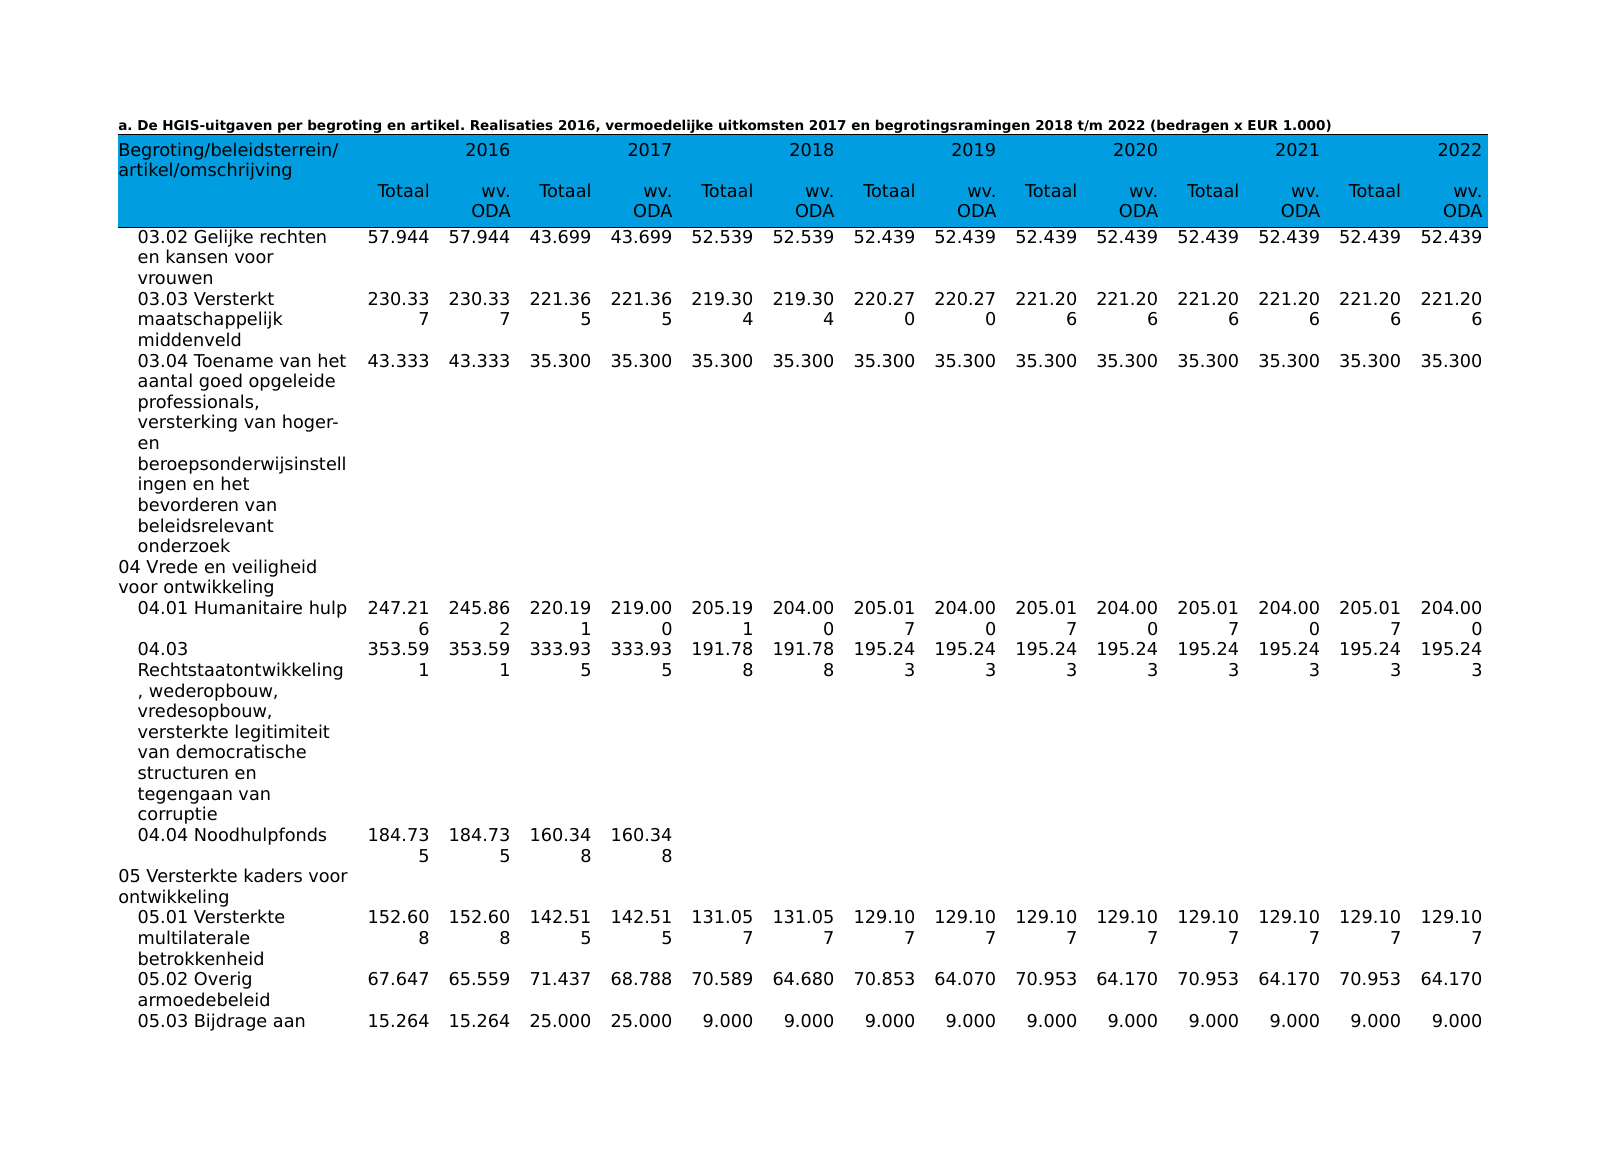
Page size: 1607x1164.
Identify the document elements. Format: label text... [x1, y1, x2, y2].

table_cell [1245, 557, 1326, 598]
table_cell 64.170 [1407, 969, 1488, 1011]
table_cell 129.107 [921, 908, 1002, 969]
table_cell 9.000 [1002, 1011, 1083, 1031]
table_cell 191.788 [678, 639, 759, 825]
table_cell 195.243 [1245, 639, 1326, 825]
table_cell [759, 825, 840, 866]
table_cell 52.439 [1164, 228, 1245, 289]
table_cell [516, 866, 597, 907]
table_cell 2019 [840, 135, 1002, 181]
table_cell 131.057 [678, 908, 759, 969]
table_cell 9.000 [678, 1011, 759, 1031]
table_cell 9.000 [759, 1011, 840, 1031]
table_cell 152.608 [354, 908, 435, 969]
table_cell [1164, 825, 1245, 866]
table_cell [840, 557, 921, 598]
table_cell 221.206 [1407, 289, 1488, 351]
table_cell 353.591 [435, 639, 516, 825]
table_cell [1002, 866, 1083, 907]
table_cell 245.862 [435, 598, 516, 639]
table_cell 43.333 [435, 351, 516, 557]
table_cell [597, 866, 678, 907]
table_cell [1083, 866, 1164, 907]
table_cell 184.735 [354, 825, 435, 866]
table_cell 221.206 [1002, 289, 1083, 351]
table_cell 160.348 [597, 825, 678, 866]
table_cell 52.439 [1407, 228, 1488, 289]
table_cell [1002, 557, 1083, 598]
table_cell wv. ODA [759, 181, 840, 227]
table_cell 52.439 [1245, 228, 1326, 289]
table_cell 04 Vrede en veiligheid voor ontwikkeling [118, 557, 354, 598]
table_cell 35.300 [921, 351, 1002, 557]
table_cell 9.000 [921, 1011, 1002, 1031]
table_cell 184.735 [435, 825, 516, 866]
table_cell 204.000 [921, 598, 1002, 639]
table_cell [118, 228, 132, 289]
table_cell 353.591 [354, 639, 435, 825]
table_cell 25.000 [516, 1011, 597, 1031]
table_cell [1245, 825, 1326, 866]
table_cell 35.300 [597, 351, 678, 557]
table_cell [921, 557, 1002, 598]
table_cell [1407, 557, 1488, 598]
table_cell [1002, 825, 1083, 866]
table_cell 67.647 [354, 969, 435, 1011]
table_cell 25.000 [597, 1011, 678, 1031]
table_cell 230.337 [435, 289, 516, 351]
table_cell 195.243 [921, 639, 1002, 825]
table_cell 220.270 [921, 289, 1002, 351]
table_cell 220.191 [516, 598, 597, 639]
table_cell 43.699 [516, 228, 597, 289]
table_cell 52.439 [921, 228, 1002, 289]
table_cell 65.559 [435, 969, 516, 1011]
table_cell 04.01 Humanitaire hulp [132, 598, 354, 639]
table_cell [118, 351, 132, 557]
table_cell 35.300 [759, 351, 840, 557]
table_cell 2022 [1326, 135, 1488, 181]
table_cell 70.953 [1002, 969, 1083, 1011]
table_cell [678, 825, 759, 866]
table_cell 43.699 [597, 228, 678, 289]
table_cell [921, 825, 1002, 866]
table_cell 35.300 [1326, 351, 1407, 557]
table_cell 70.953 [1326, 969, 1407, 1011]
table_cell 205.017 [1002, 598, 1083, 639]
table_cell 2016 [354, 135, 516, 181]
table_cell 35.300 [1002, 351, 1083, 557]
table_cell 03.04 Toename van het aantal goed opgeleide professionals, versterking van hoger- en beroepsonderwijsinstellingen en het bevorderen van beleidsrelevant onderzoek [132, 351, 354, 557]
table_cell wv. ODA [1407, 181, 1488, 227]
table_cell 04.03 Rechtstaatontwikkeling, wederopbouw, vredesopbouw, versterkte legitimiteit van democratische structuren en tegengaan van corruptie [132, 639, 354, 825]
table_cell Totaal [1002, 181, 1083, 227]
table_cell 129.107 [1083, 908, 1164, 969]
table_cell 64.070 [921, 969, 1002, 1011]
table_cell 195.243 [1407, 639, 1488, 825]
table_cell 05.03 Bijdrage aan [132, 1011, 354, 1031]
table_cell 247.216 [354, 598, 435, 639]
table_cell Totaal [1164, 181, 1245, 227]
table_cell [1245, 866, 1326, 907]
table_cell Begroting/beleidsterrein/artikel/omschrijving [118, 135, 354, 181]
table_cell 9.000 [1245, 1011, 1326, 1031]
table_cell 142.515 [597, 908, 678, 969]
table_cell 204.000 [1245, 598, 1326, 639]
table_cell [516, 557, 597, 598]
table_cell 9.000 [840, 1011, 921, 1031]
table_cell 35.300 [1407, 351, 1488, 557]
table_cell wv. ODA [921, 181, 1002, 227]
table_cell [1407, 866, 1488, 907]
table_cell 71.437 [516, 969, 597, 1011]
table_cell 70.853 [840, 969, 921, 1011]
table_cell 205.017 [1326, 598, 1407, 639]
table_cell 219.304 [678, 289, 759, 351]
table_cell 205.017 [840, 598, 921, 639]
table_cell 03.03 Versterkt maatschappelijk middenveld [132, 289, 354, 351]
table_cell wv. ODA [435, 181, 516, 227]
table_cell [1326, 557, 1407, 598]
table_cell 05.01 Versterkte multilaterale betrokkenheid [132, 908, 354, 969]
table_cell 57.944 [435, 228, 516, 289]
table_cell 221.206 [1326, 289, 1407, 351]
table_cell 221.365 [516, 289, 597, 351]
table_cell [678, 866, 759, 907]
table_cell 221.365 [597, 289, 678, 351]
table_cell 2018 [678, 135, 840, 181]
table_cell 52.539 [759, 228, 840, 289]
table_cell 52.539 [678, 228, 759, 289]
table_cell 68.788 [597, 969, 678, 1011]
table_cell 70.589 [678, 969, 759, 1011]
table_cell 129.107 [1245, 908, 1326, 969]
table_header a. De HGIS-uitgaven per begroting en artikel. Realisaties 2016, vermoedelijke uitkomsten 2017 en begrotingsramingen 2018 t/m 2022 (bedragen x EUR 1.000) [118, 118, 1488, 134]
table_cell 129.107 [1164, 908, 1245, 969]
table_cell Totaal [354, 181, 435, 227]
table_cell 52.439 [1083, 228, 1164, 289]
table_cell 05.02 Overig armoedebeleid [132, 969, 354, 1011]
table_cell 142.515 [516, 908, 597, 969]
table_cell 2020 [1002, 135, 1164, 181]
table_cell [840, 866, 921, 907]
table_cell 129.107 [840, 908, 921, 969]
table_cell [1326, 866, 1407, 907]
table_cell 64.170 [1083, 969, 1164, 1011]
table_cell 220.270 [840, 289, 921, 351]
table_cell 04.04 Noodhulpfonds [132, 825, 354, 866]
table_cell [118, 289, 132, 351]
table_cell 52.439 [840, 228, 921, 289]
table_cell 9.000 [1326, 1011, 1407, 1031]
table_cell [118, 598, 132, 639]
table_cell [678, 557, 759, 598]
table_cell 204.000 [1407, 598, 1488, 639]
table_cell 35.300 [1245, 351, 1326, 557]
table_cell [1083, 825, 1164, 866]
table_cell [118, 181, 132, 227]
table_cell 160.348 [516, 825, 597, 866]
table_cell [921, 866, 1002, 907]
table_cell [1326, 825, 1407, 866]
table_cell 35.300 [678, 351, 759, 557]
table_cell 221.206 [1245, 289, 1326, 351]
table_cell 15.264 [354, 1011, 435, 1031]
table_cell 221.206 [1083, 289, 1164, 351]
table_cell 9.000 [1407, 1011, 1488, 1031]
table_cell 129.107 [1002, 908, 1083, 969]
table_cell Totaal [840, 181, 921, 227]
table_cell Totaal [1326, 181, 1407, 227]
table_cell 333.935 [597, 639, 678, 825]
table_cell 57.944 [354, 228, 435, 289]
table_cell 35.300 [840, 351, 921, 557]
table_cell 195.243 [840, 639, 921, 825]
table_cell 195.243 [1083, 639, 1164, 825]
table_cell 64.680 [759, 969, 840, 1011]
table_cell Totaal [516, 181, 597, 227]
table_cell 205.191 [678, 598, 759, 639]
table_cell 03.02 Gelijke rechten en kansen voor vrouwen [132, 228, 354, 289]
table_cell 195.243 [1002, 639, 1083, 825]
table_cell Totaal [678, 181, 759, 227]
table_cell 05 Versterkte kaders voor ontwikkeling [118, 866, 354, 907]
table_cell 129.107 [1407, 908, 1488, 969]
table_cell [435, 866, 516, 907]
table_cell 52.439 [1002, 228, 1083, 289]
table_cell 205.017 [1164, 598, 1245, 639]
table_cell [435, 557, 516, 598]
table_cell [1407, 825, 1488, 866]
table_cell [1083, 557, 1164, 598]
table_cell 35.300 [516, 351, 597, 557]
table_cell 35.300 [1164, 351, 1245, 557]
table_cell [132, 181, 354, 227]
table_cell [1164, 866, 1245, 907]
table_cell [118, 908, 132, 969]
table_cell [118, 969, 132, 1011]
table_cell [1164, 557, 1245, 598]
table_cell 230.337 [354, 289, 435, 351]
table_cell [840, 825, 921, 866]
table_cell 204.000 [1083, 598, 1164, 639]
table_cell [118, 825, 132, 866]
table_cell 219.304 [759, 289, 840, 351]
table_cell 333.935 [516, 639, 597, 825]
table_cell 129.107 [1326, 908, 1407, 969]
table_cell [759, 557, 840, 598]
table_cell 152.608 [435, 908, 516, 969]
table_cell 43.333 [354, 351, 435, 557]
table_cell [354, 557, 435, 598]
table_cell 191.788 [759, 639, 840, 825]
table_cell 35.300 [1083, 351, 1164, 557]
table_cell 52.439 [1326, 228, 1407, 289]
table_cell 9.000 [1083, 1011, 1164, 1031]
table_cell 15.264 [435, 1011, 516, 1031]
table_cell [118, 639, 132, 825]
table_cell [759, 866, 840, 907]
table_cell 195.243 [1326, 639, 1407, 825]
table_cell wv. ODA [1083, 181, 1164, 227]
table_cell 9.000 [1164, 1011, 1245, 1031]
table_cell [118, 1011, 132, 1031]
table_cell 2017 [516, 135, 678, 181]
table_cell 219.000 [597, 598, 678, 639]
table_cell [354, 866, 435, 907]
table_cell 221.206 [1164, 289, 1245, 351]
table_cell 2021 [1164, 135, 1326, 181]
table_cell 131.057 [759, 908, 840, 969]
table_cell 70.953 [1164, 969, 1245, 1011]
table_cell 195.243 [1164, 639, 1245, 825]
table_cell [597, 557, 678, 598]
table_cell 64.170 [1245, 969, 1326, 1011]
table_cell wv. ODA [597, 181, 678, 227]
table_cell wv. ODA [1245, 181, 1326, 227]
table_cell 204.000 [759, 598, 840, 639]
